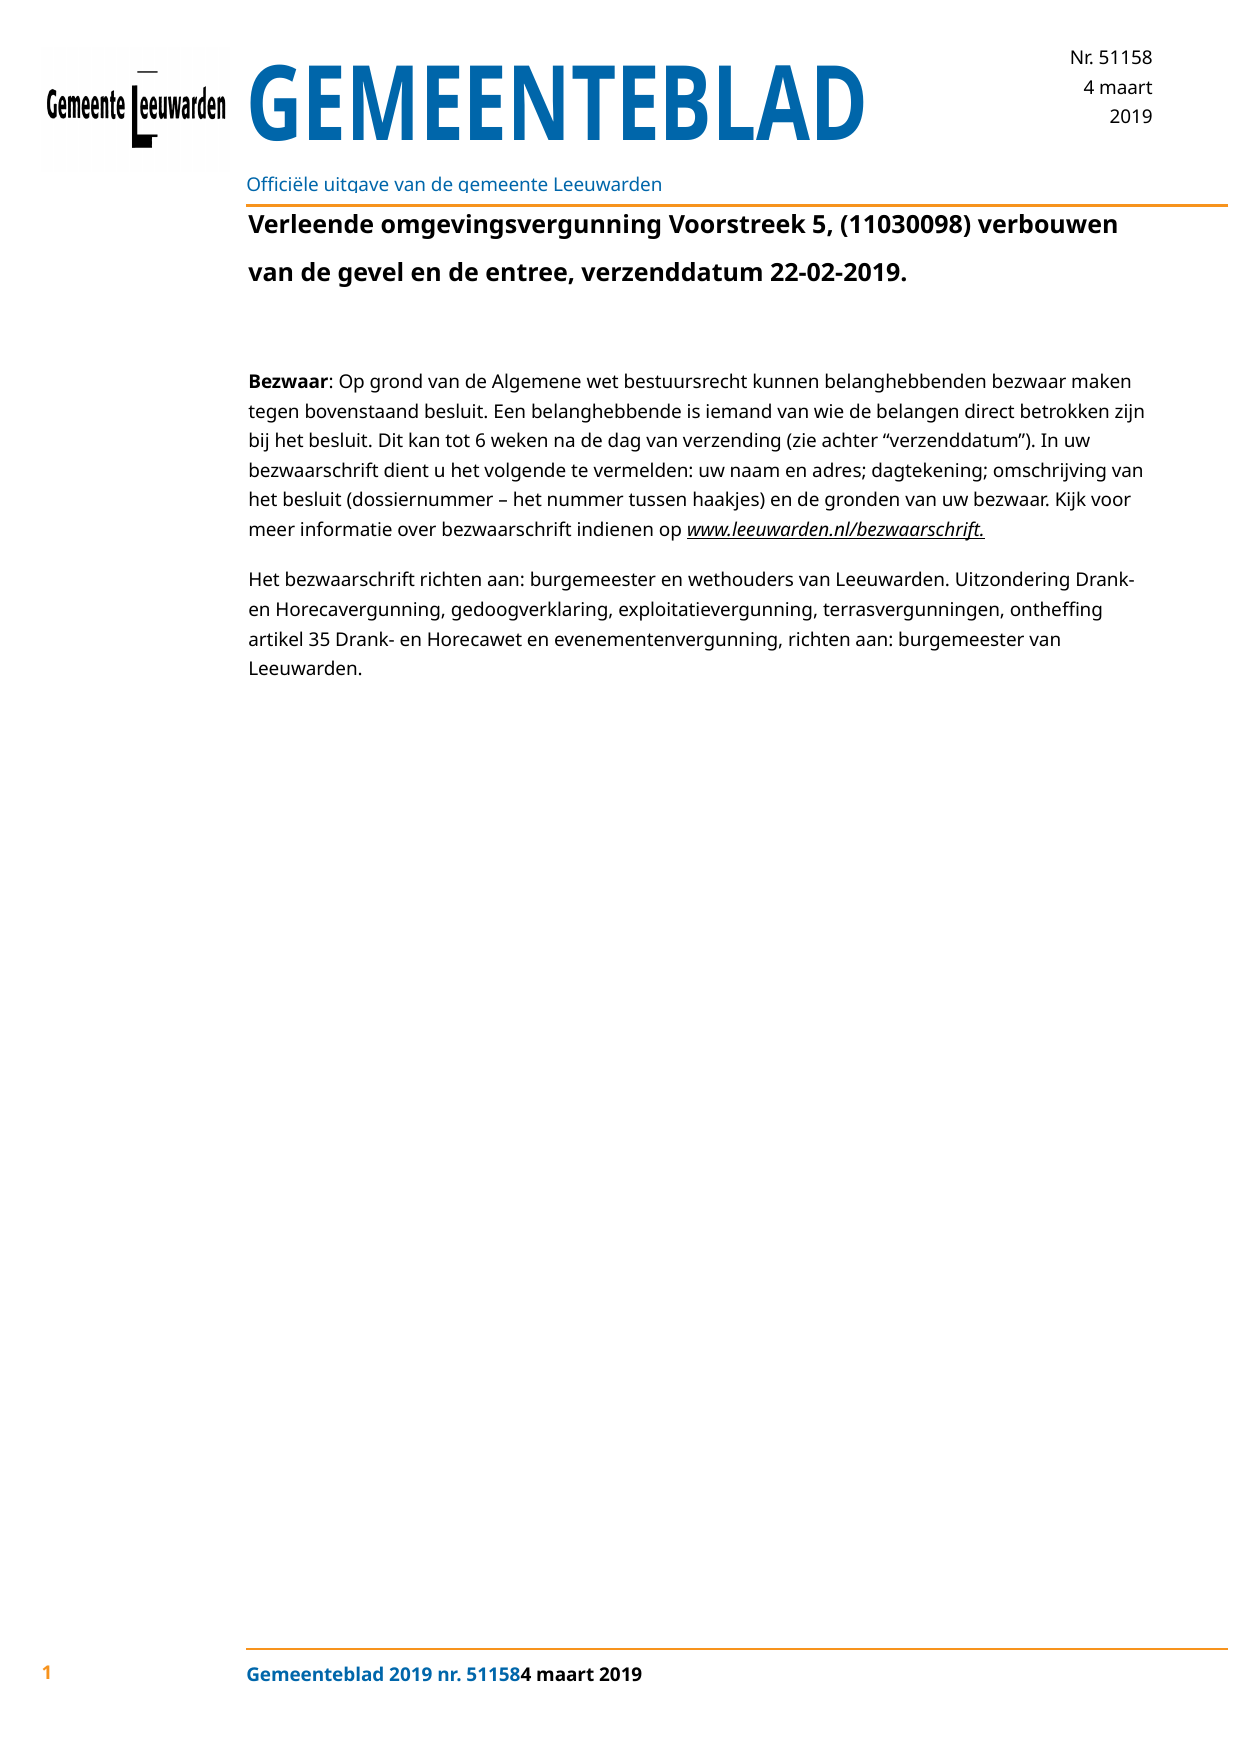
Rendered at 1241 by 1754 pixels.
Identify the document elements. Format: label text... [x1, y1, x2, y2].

picture [41, 47, 231, 172]
text Verleende omgevingsvergunning Voorstreek 5, (11030098) verbouwen van de gevel en de entree, verzenddatum 22-02-2019. [248, 207, 1152, 288]
text Bezwaar: Op grond van de Algemene wet bestuursrecht kunnen belanghebbenden bezwaar maken tegen bovenstaand besluit. Een belanghebbende is iemand van wie de belangen direct betrokken zijn bij het besluit. Dit kan tot 6 weken na de dag van verzending (zie achter “verzenddatum”). In uw bezwaarschrift dient u het volgende te vermelden: uw naam en adres; dagtekening; omschrijving van het besluit (dossiernummer – het nummer tussen haakjes) en de gronden van uw bezwaar. Kijk voor meer informatie over bezwaarschrift indienen op www.leeuwarden.nl/bezwaarschrift. [248, 368, 1152, 542]
text Het bezwaarschrift richten aan: burgemeester en wethouders van Leeuwarden. Uitzondering Drank- en Horecavergunning, gedoogverklaring, exploitatievergunning, terrasvergunningen, ontheffing artikel 35 Drank- en Horecawet en evenementenvergunning, richten aan: burgemeester van Leeuwarden. [248, 567, 1152, 681]
